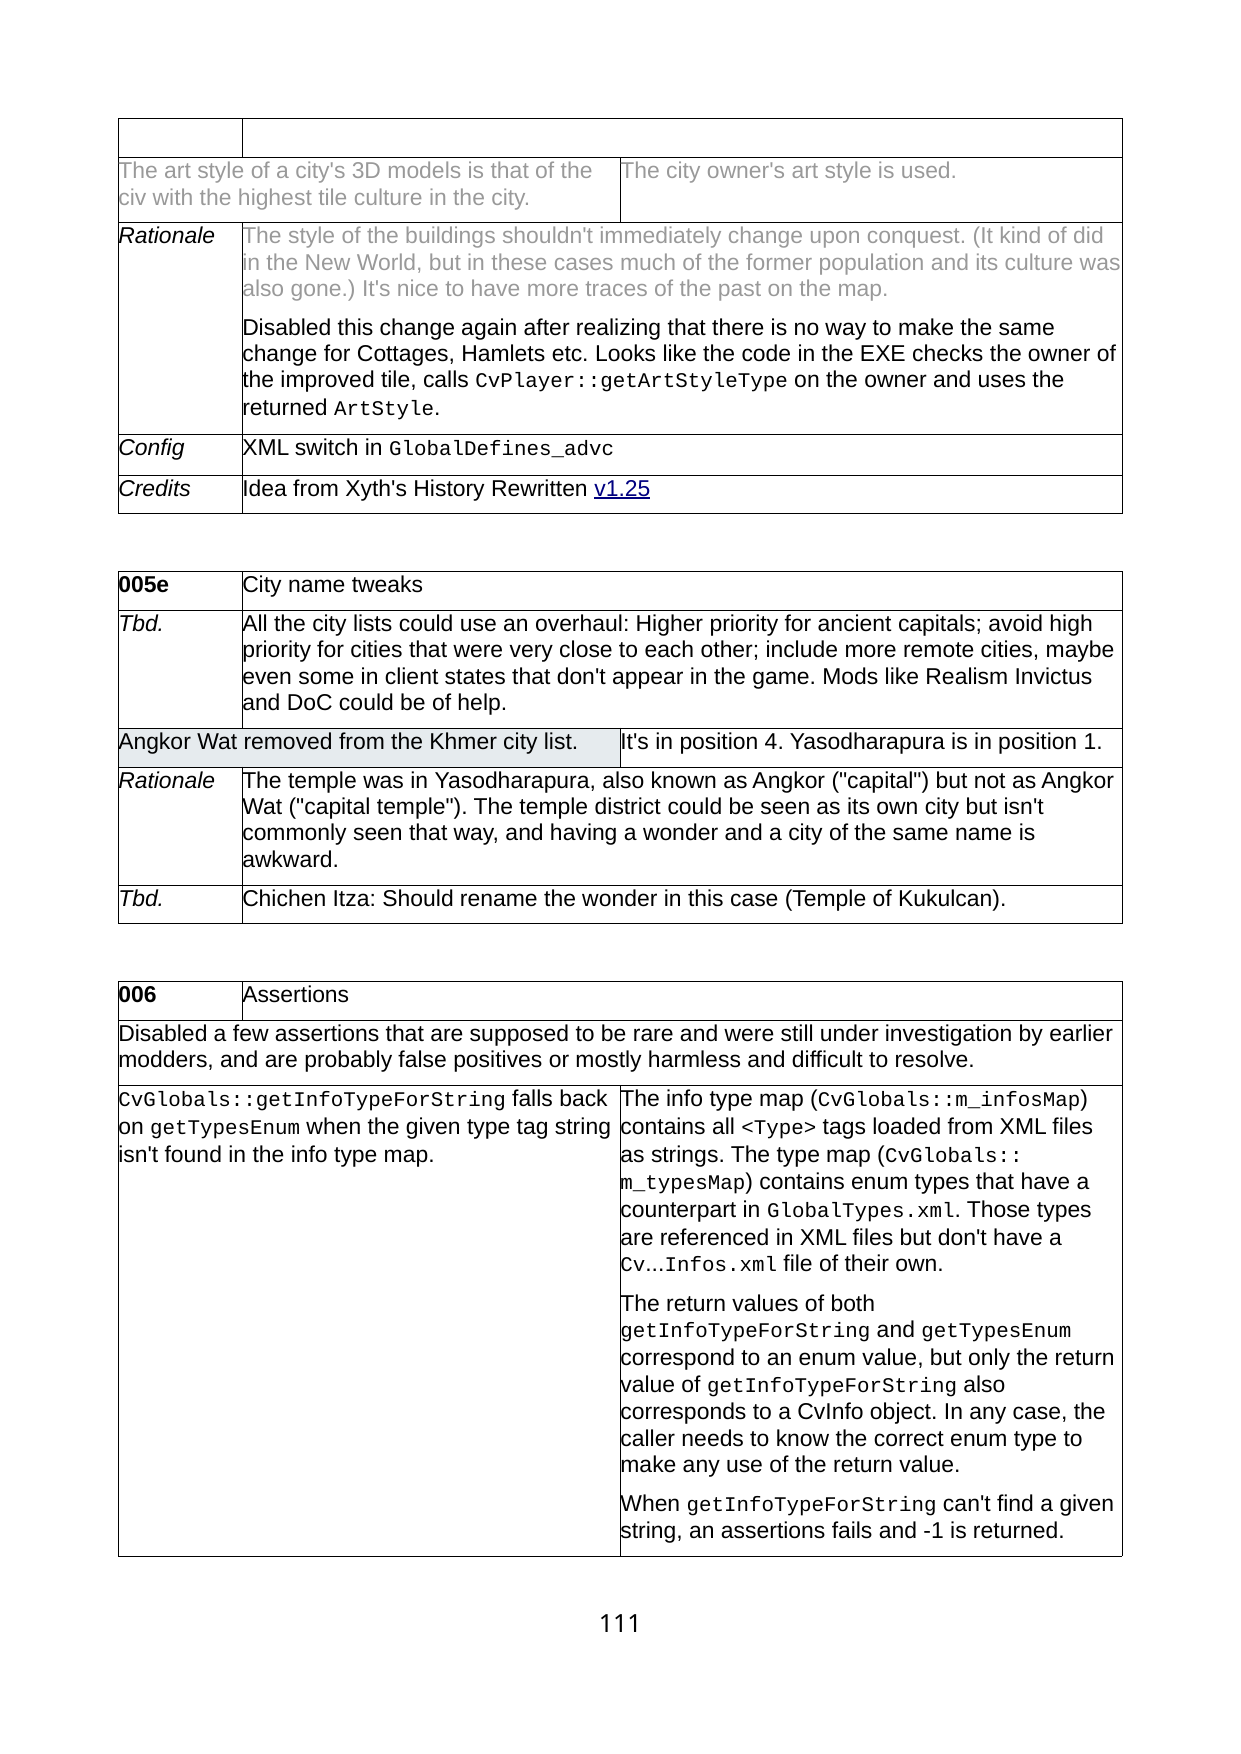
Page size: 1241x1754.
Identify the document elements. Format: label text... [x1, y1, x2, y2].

table_cell The city owner's art style is used. [621, 158, 1122, 222]
table_cell Disabled a few assertions that are supposed to be rare and were still under investigation by earlier modders, and are probably false positives or mostly harmless and difficult to resolve. [119, 1021, 1122, 1085]
table_cell Tbd. [119, 886, 242, 923]
table_cell Rationale [119, 223, 242, 434]
table_cell The temple was in Yasodharapura, also known as Angkor ("capital") but not as Angkor Wat ("capital temple"). The temple district could be seen as its own city but isn't commonly seen that way, and having a wonder and a city of the same name is awkward. [243, 768, 1122, 884]
table_header City name tweaks [243, 572, 1122, 610]
table_cell Credits [119, 476, 242, 513]
table_cell Config [119, 435, 242, 474]
table_cell Rationale [119, 768, 242, 884]
table_cell The art style of a city's 3D models is that of the civ with the highest tile culture in the city. [119, 158, 620, 222]
table_cell Tbd. [119, 611, 242, 728]
table_cell [243, 119, 1122, 157]
table_cell [119, 119, 242, 157]
table_cell CvGlobals::getInfoTypeForString falls back on getTypesEnum when the given type tag string isn't found in the info type map. [119, 1086, 620, 1556]
table_cell All the city lists could use an overhaul: Higher priority for ancient capitals; avoid high priority for cities that were very close to each other; include more remote cities, maybe even some in client states that don't appear in the game. Mods like Realism Invictus and DoC could be of help. [243, 611, 1122, 728]
table_header 005e [119, 572, 242, 610]
table_cell XML switch in GlobalDefines_advc [243, 435, 1122, 474]
table_cell It's in position 4. Yasodharapura is in position 1. [621, 729, 1122, 767]
table_cell Angkor Wat removed from the Khmer city list. [119, 729, 620, 767]
table_cell Chichen Itza: Should rename the wonder in this case (Temple of Kukulcan). [243, 886, 1122, 923]
table_header 006 [119, 982, 242, 1020]
table_cell Idea from Xyth's History Rewritten v1.25 [243, 476, 1122, 513]
table_header Assertions [243, 982, 1122, 1020]
table_cell The info type map (CvGlobals::m_infosMap) contains all <Type> tags loaded from XML files as strings. The type map (CvGlobals:: m_typesMap) contains enum types that have a counterpart in GlobalTypes.xml. Those types are referenced in XML files but don't have a Cv...Infos.xml file of their own. The return values of both getInfoTypeForString and getTypesEnum correspond to an enum value, but only the return value of getInfoTypeForString also corresponds to a CvInfo object. In any case, the caller needs to know the correct enum type to make any use of the return value. When getInfoTypeForString can't find a given string, an assertions fails and -1 is returned. [621, 1086, 1122, 1556]
table_cell The style of the buildings shouldn't immediately change upon conquest. (It kind of did in the New World, but in these cases much of the former population and its culture was also gone.) It's nice to have more traces of the past on the map. Disabled this change again after realizing that there is no way to make the same change for Cottages, Hamlets etc. Looks like the code in the EXE checks the owner of the improved tile, calls CvPlayer::getArtStyleType on the owner and uses the returned ArtStyle. [243, 223, 1122, 434]
